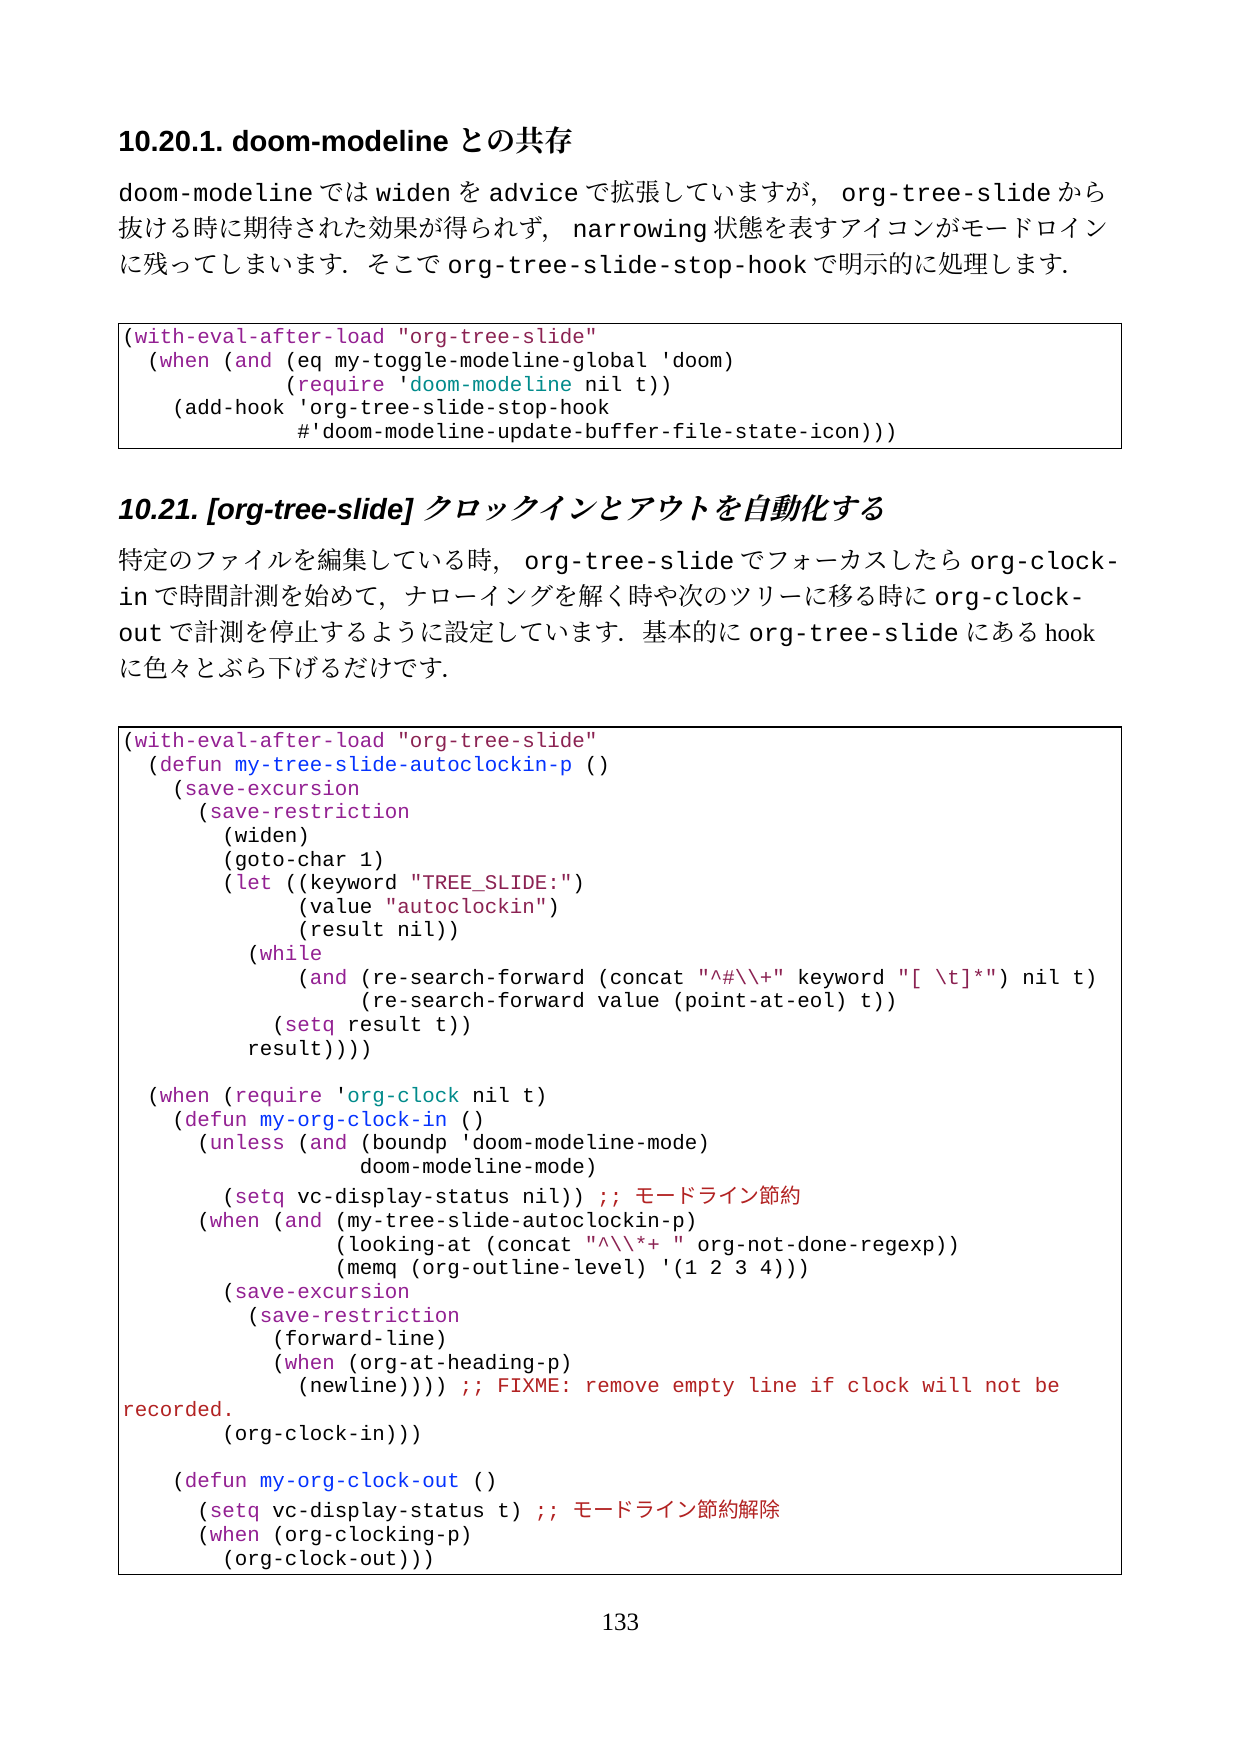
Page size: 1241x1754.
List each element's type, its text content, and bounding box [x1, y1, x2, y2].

text (defun my-org-clock-in () [119, 1105, 1121, 1128]
text doom-modeline では widen を advice で拡張していますが， org-tree-slide から抜ける時に期待された効果が得られず， narrowing 状態を表すアイコンがモードロインに残ってしまいます．そこで org-tree-slide-stop-hook で明示的に処理します． [118, 172, 1122, 310]
text 特定のファイルを編集している時， org-tree-slide でフォーカスしたら org-clock-in で時間計測を始めて，ナローイングを解く時や次のツリーに移る時に org-clock-out で計測を停止するように設定しています．基本的に org-tree-slide にあるhookに色々とぶら下げるだけです． [118, 540, 1122, 714]
text (and (re-search-forward (concat "^#\\+" keyword "[ \t]*") nil t) [119, 963, 1121, 986]
subtitle [org-tree-slide] クロックインとアウトを自動化する [118, 486, 1122, 528]
text (setq vc-display-status nil)) ;; モードライン節約 [119, 1176, 1121, 1206]
text (when (require 'org-clock nil t) [119, 1081, 1121, 1105]
text (when (and (eq my-toggle-modeline-global 'doom) [119, 346, 1121, 370]
text (value "autoclockin") [119, 892, 1121, 916]
text (org-clock-in))) [119, 1419, 1121, 1442]
text #'doom-modeline-update-buffer-file-state-icon))) [119, 417, 1121, 448]
text (setq vc-display-status t) ;; モードライン節約解除 [119, 1490, 1121, 1520]
text (memq (org-outline-level) '(1 2 3 4))) [119, 1253, 1121, 1277]
text result)))) [119, 1034, 1121, 1057]
text (when (org-clocking-p) [119, 1520, 1121, 1544]
text (forward-line) [119, 1324, 1121, 1348]
text (goto-char 1) [119, 844, 1121, 868]
text (unless (and (boundp 'doom-modeline-mode) [119, 1128, 1121, 1152]
text (let ((keyword "TREE_SLIDE:") [119, 868, 1121, 892]
text (looking-at (concat "^\\*+ " org-not-done-regexp)) [119, 1230, 1121, 1253]
text (defun my-tree-slide-autoclockin-p () [119, 750, 1121, 774]
text (re-search-forward value (point-at-eol) t)) [119, 986, 1121, 1010]
text doom-modeline-mode) [119, 1152, 1121, 1176]
text (newline)))) ;; FIXME: remove empty line if clock will not be recorded. [119, 1372, 1121, 1419]
subtitle doom-modeline との共存 [118, 118, 1122, 160]
text (org-clock-out))) [119, 1544, 1121, 1574]
text (add-hook 'org-tree-slide-stop-hook [119, 393, 1121, 417]
text (defun my-org-clock-out () [119, 1466, 1121, 1490]
text (when (org-at-heading-p) [119, 1348, 1121, 1372]
text (require 'doom-modeline nil t)) [119, 370, 1121, 393]
text (result nil)) [119, 916, 1121, 939]
text (while [119, 939, 1121, 963]
text (save-excursion [119, 774, 1121, 797]
text (save-excursion [119, 1277, 1121, 1301]
text (save-restriction [119, 797, 1121, 821]
text (widen) [119, 821, 1121, 844]
text (save-restriction [119, 1301, 1121, 1324]
text (setq result t)) [119, 1010, 1121, 1034]
text (with-eval-after-load "org-tree-slide" [119, 728, 1121, 750]
text (when (and (my-tree-slide-autoclockin-p) [119, 1206, 1121, 1230]
text (with-eval-after-load "org-tree-slide" [119, 324, 1121, 346]
